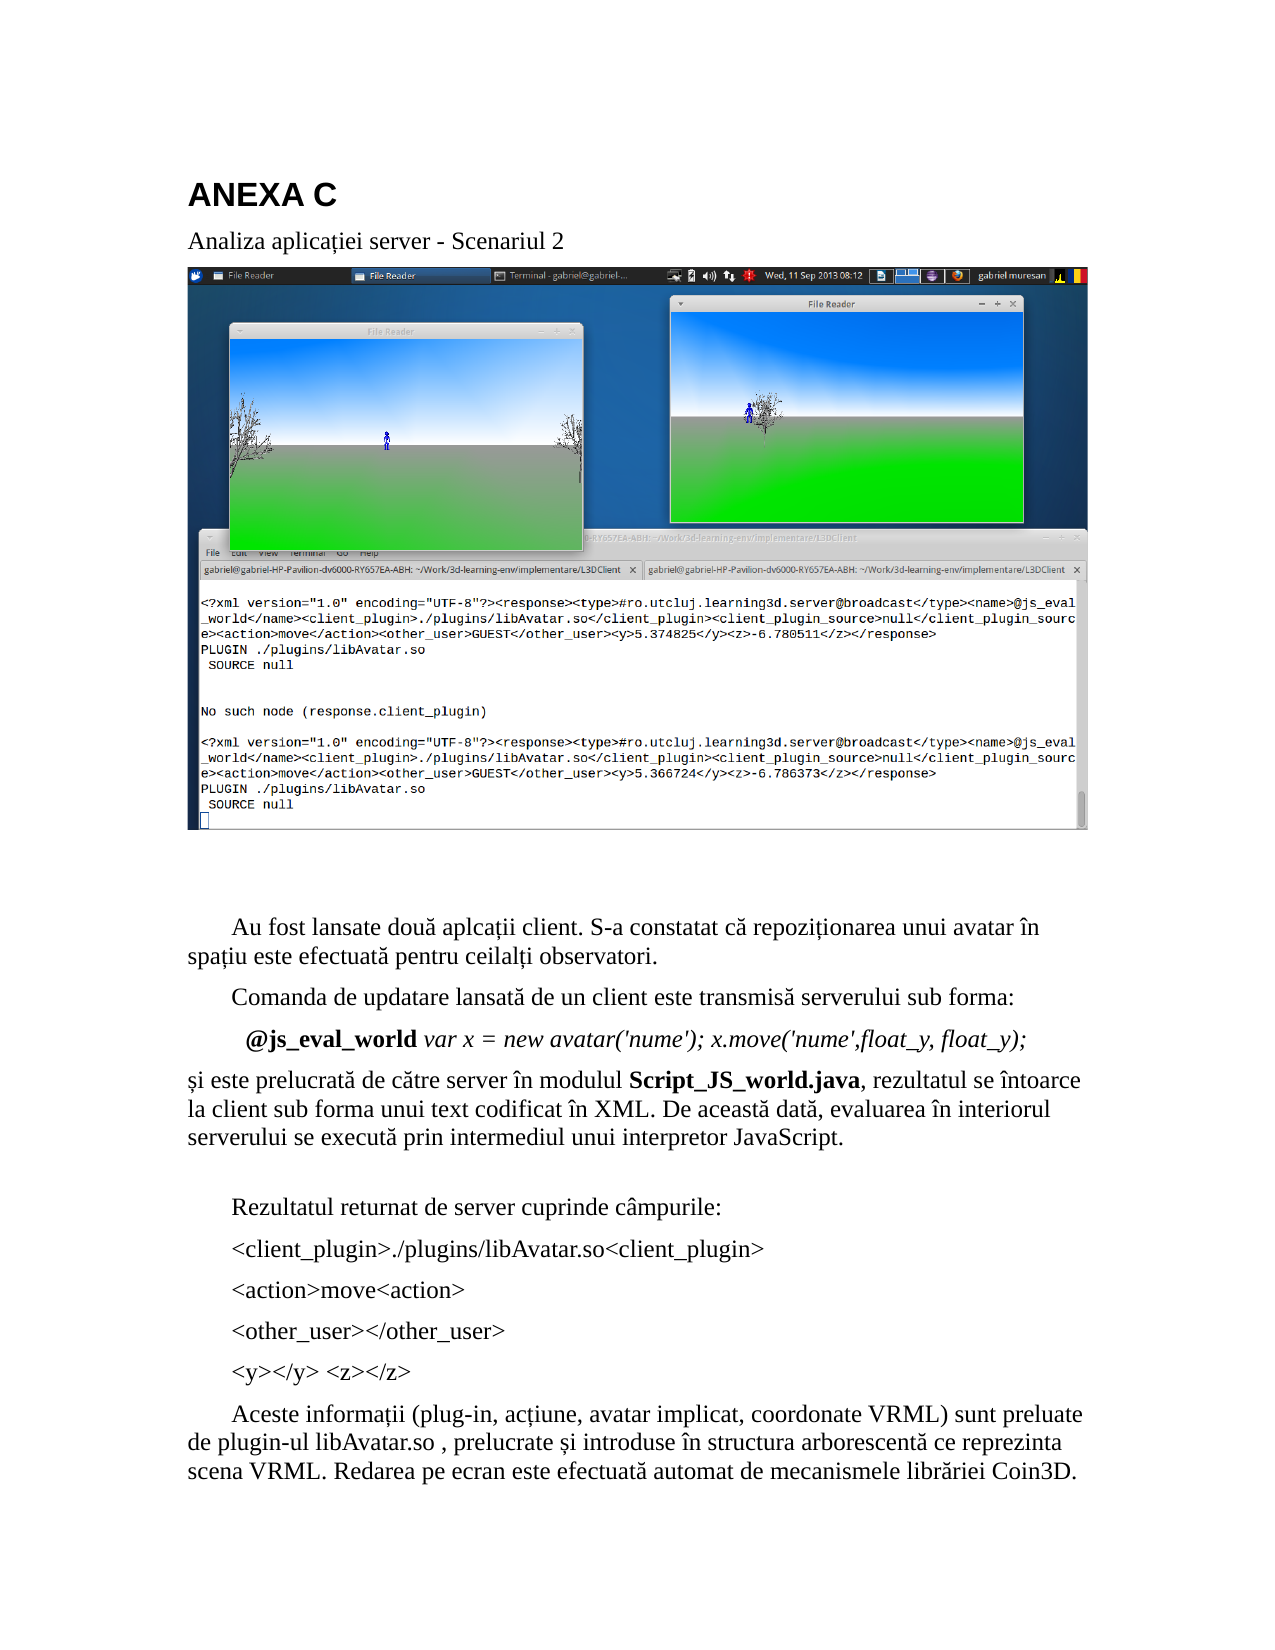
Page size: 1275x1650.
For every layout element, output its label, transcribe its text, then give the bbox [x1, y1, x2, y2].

text @js_eval_world var x = new avatar('nume'); x.move('nume',float_y, float_y); [187, 1024, 1087, 1052]
text Comanda de updatare lansată de un client este transmisă serverului sub forma: [187, 982, 1087, 1011]
text Aceste informații (plug-in, acțiune, avatar implicat, coordonate VRML) sunt preluate de plugin-ul libAvatar.so , prelucrate și introduse în structura arborescentă ce reprezinta scena VRML. Redarea pe ecran este efectuată automat de mecanismele librăriei Coin3D. [187, 1399, 1087, 1485]
text Analiza aplicației server - Scenariul 2 [187, 226, 1087, 255]
picture [187, 267, 1088, 830]
text Rezultatul returnat de server cuprinde câmpurile: [187, 1192, 1087, 1221]
text <y></y> <z></z> [187, 1357, 1087, 1386]
subtitle ANEXA C [187, 175, 1087, 214]
text <other_user></other_user> [187, 1316, 1087, 1345]
text <client_plugin>./plugins/libAvatar.so<client_plugin> [187, 1234, 1087, 1262]
text Au fost lansate două aplcații client. S-a constatat că repoziționarea unui avatar în spațiu este efectuată pentru ceilalți observatori. [187, 912, 1087, 970]
text <action>move<action> [187, 1275, 1087, 1304]
text și este prelucrată de către server în modulul Script_JS_world.java, rezultatul se întoarce la client sub forma unui text codificat în XML. De această dată, evaluarea în interiorul serverului se execută prin intermediul unui interpretor JavaScript. [187, 1065, 1087, 1151]
